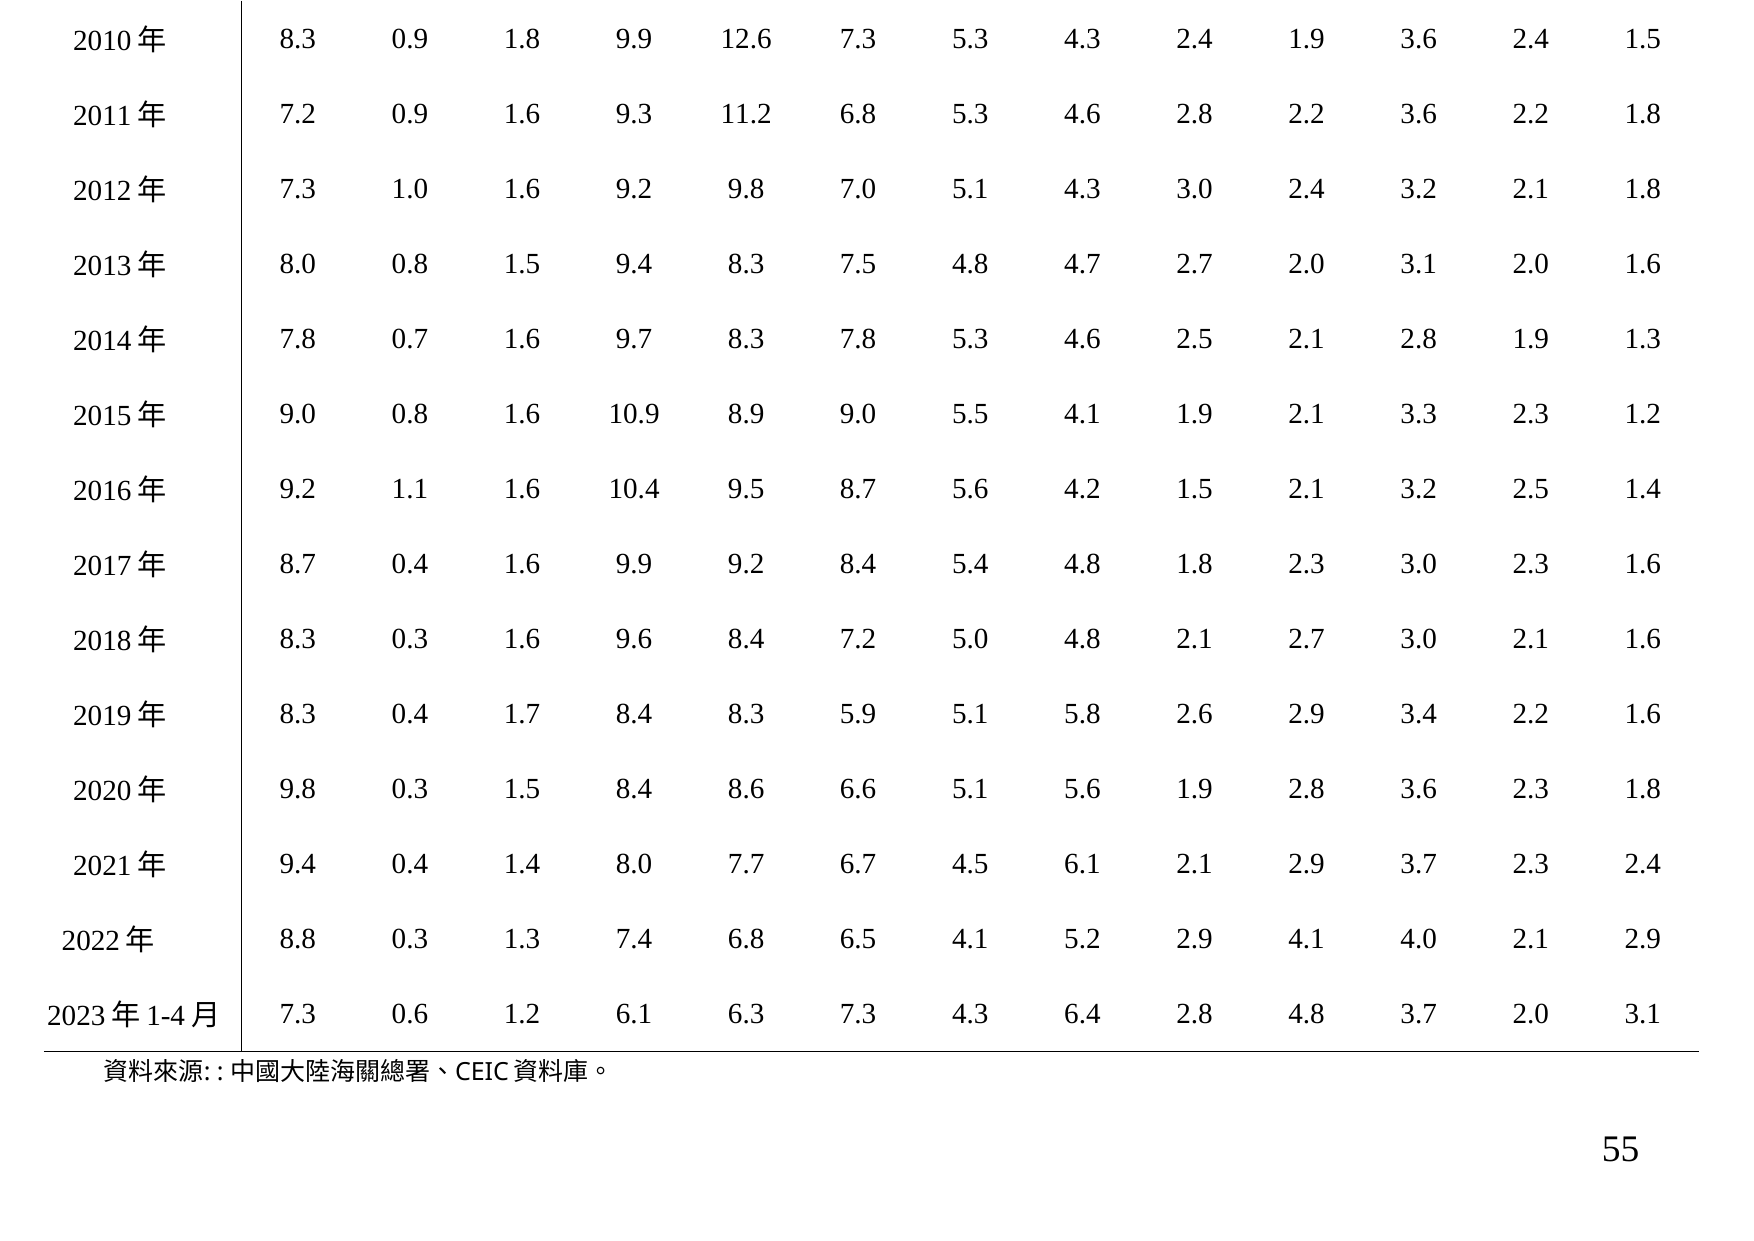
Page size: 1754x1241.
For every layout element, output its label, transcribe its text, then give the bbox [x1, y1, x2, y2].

table_cell 3.7 [1362, 976, 1474, 1051]
table_cell 3.6 [1362, 751, 1474, 826]
table_cell 2018年 [44, 601, 241, 676]
table_cell 2.1 [1474, 151, 1586, 226]
table_cell 8.3 [690, 676, 802, 751]
table_cell 2.2 [1250, 76, 1362, 151]
table_cell 3.1 [1362, 226, 1474, 301]
table_cell 2015年 [44, 376, 241, 451]
table_cell 1.6 [466, 76, 578, 151]
table_cell 6.1 [1026, 826, 1138, 901]
table_cell 7.4 [578, 901, 690, 976]
table_cell 8.3 [690, 301, 802, 376]
table_cell 5.5 [914, 376, 1026, 451]
table_cell 2.7 [1138, 226, 1250, 301]
table_cell 6.5 [802, 901, 914, 976]
table_cell 2.4 [1250, 151, 1362, 226]
table_cell 0.9 [354, 76, 466, 151]
table_cell 8.3 [242, 676, 353, 751]
table_cell 1.9 [1138, 751, 1250, 826]
table_cell 1.8 [1586, 151, 1698, 226]
table_cell 0.7 [354, 301, 466, 376]
table_cell 1.9 [1250, 1, 1362, 76]
table_cell 1.3 [1586, 301, 1698, 376]
table_cell 2.1 [1250, 451, 1362, 526]
table_cell 6.3 [690, 976, 802, 1051]
table_cell 2022年 [44, 901, 241, 976]
table_cell 3.0 [1362, 526, 1474, 601]
table_cell 1.6 [1586, 226, 1698, 301]
table_cell 6.7 [802, 826, 914, 901]
table_cell 2.8 [1138, 976, 1250, 1051]
table_cell 4.8 [914, 226, 1026, 301]
table_cell 5.1 [914, 151, 1026, 226]
table_cell 2.6 [1138, 676, 1250, 751]
table_cell 9.8 [690, 151, 802, 226]
table_cell 5.4 [914, 526, 1026, 601]
table_cell 2.2 [1474, 76, 1586, 151]
table_cell 1.7 [466, 676, 578, 751]
table_cell 3.6 [1362, 1, 1474, 76]
table_cell 1.6 [466, 451, 578, 526]
table_cell 1.0 [354, 151, 466, 226]
table_cell 4.1 [1250, 901, 1362, 976]
table_cell 8.4 [802, 526, 914, 601]
table_cell 3.3 [1362, 376, 1474, 451]
table_cell 2014年 [44, 301, 241, 376]
table_cell 5.3 [914, 301, 1026, 376]
table_cell 1.6 [466, 601, 578, 676]
table_cell 4.1 [1026, 376, 1138, 451]
table_cell 1.8 [466, 1, 578, 76]
table_cell 2.4 [1138, 1, 1250, 76]
table_cell 4.1 [914, 901, 1026, 976]
table_cell 0.4 [354, 526, 466, 601]
table_cell 2011年 [44, 76, 241, 151]
table_cell 1.1 [354, 451, 466, 526]
table_cell 8.3 [242, 1, 353, 76]
table_cell 1.6 [466, 376, 578, 451]
table_cell 2.8 [1250, 751, 1362, 826]
table_cell 2.8 [1362, 301, 1474, 376]
table_cell 2.9 [1138, 901, 1250, 976]
table_cell 9.8 [242, 751, 353, 826]
table_cell 2.3 [1474, 526, 1586, 601]
table_cell 9.2 [690, 526, 802, 601]
table_cell 1.4 [1586, 451, 1698, 526]
table_cell 9.0 [802, 376, 914, 451]
table_cell 2.7 [1250, 601, 1362, 676]
table_cell 2017年 [44, 526, 241, 601]
table_cell 0.4 [354, 676, 466, 751]
table_cell 8.7 [802, 451, 914, 526]
table_cell 2.3 [1250, 526, 1362, 601]
table_cell 9.2 [578, 151, 690, 226]
table_cell 1.9 [1138, 376, 1250, 451]
table_cell 7.8 [242, 301, 353, 376]
table_cell 2.1 [1138, 826, 1250, 901]
table_cell 2.0 [1474, 226, 1586, 301]
table_cell 2.0 [1250, 226, 1362, 301]
table_cell 5.6 [914, 451, 1026, 526]
table_cell 9.2 [242, 451, 353, 526]
table_cell 0.3 [354, 901, 466, 976]
table_cell 2012年 [44, 151, 241, 226]
table_cell 2013年 [44, 226, 241, 301]
table_cell 9.9 [578, 1, 690, 76]
table_cell 8.3 [242, 601, 353, 676]
table_cell 1.3 [466, 901, 578, 976]
table_cell 9.7 [578, 301, 690, 376]
table_cell 2.1 [1474, 601, 1586, 676]
table_cell 1.6 [466, 151, 578, 226]
table_cell 6.1 [578, 976, 690, 1051]
table_cell 7.5 [802, 226, 914, 301]
table_cell 5.6 [1026, 751, 1138, 826]
table_cell 4.7 [1026, 226, 1138, 301]
table_cell 2.5 [1474, 451, 1586, 526]
table_cell 9.5 [690, 451, 802, 526]
table_cell 4.0 [1362, 901, 1474, 976]
table_cell 0.9 [354, 1, 466, 76]
table_cell 3.4 [1362, 676, 1474, 751]
table_cell 4.3 [1026, 151, 1138, 226]
table_cell 3.1 [1586, 976, 1698, 1051]
table_cell 1.2 [1586, 376, 1698, 451]
table_cell 9.4 [578, 226, 690, 301]
table_cell 10.9 [578, 376, 690, 451]
table_cell 2.9 [1250, 676, 1362, 751]
table_cell 2.1 [1474, 901, 1586, 976]
table_cell 9.4 [242, 826, 353, 901]
table_cell 2.9 [1586, 901, 1698, 976]
table_cell 2020年 [44, 751, 241, 826]
table_cell 4.5 [914, 826, 1026, 901]
table_cell 4.6 [1026, 76, 1138, 151]
table_cell 6.6 [802, 751, 914, 826]
table_cell 8.7 [242, 526, 353, 601]
table_cell 7.2 [802, 601, 914, 676]
table_cell 3.7 [1362, 826, 1474, 901]
table_cell 2023年1-4月 [44, 976, 241, 1051]
table_cell 10.4 [578, 451, 690, 526]
subtitle 資料來源: : 中國大陸海關總署、CEIC資料庫。 [103, 1052, 1639, 1089]
table_cell 7.0 [802, 151, 914, 226]
table_cell 3.0 [1138, 151, 1250, 226]
table_cell 2.5 [1138, 301, 1250, 376]
table_cell 0.4 [354, 826, 466, 901]
table_cell 7.3 [802, 976, 914, 1051]
table_cell 5.9 [802, 676, 914, 751]
table_cell 1.6 [1586, 526, 1698, 601]
table_cell 4.3 [1026, 1, 1138, 76]
table_cell 5.3 [914, 76, 1026, 151]
table_cell 2.4 [1586, 826, 1698, 901]
table_cell 2016年 [44, 451, 241, 526]
table_cell 6.8 [690, 901, 802, 976]
table_cell 2.3 [1474, 751, 1586, 826]
table_cell 4.8 [1026, 601, 1138, 676]
table_cell 1.6 [466, 301, 578, 376]
table_cell 5.1 [914, 676, 1026, 751]
table_cell 8.0 [242, 226, 353, 301]
table_cell 2.1 [1250, 301, 1362, 376]
table_cell 2.0 [1474, 976, 1586, 1051]
table_cell 7.8 [802, 301, 914, 376]
table_cell 2.1 [1250, 376, 1362, 451]
table_cell 2021年 [44, 826, 241, 901]
table_cell 5.8 [1026, 676, 1138, 751]
table_cell 5.2 [1026, 901, 1138, 976]
table_cell 1.2 [466, 976, 578, 1051]
table_cell 8.4 [690, 601, 802, 676]
table_cell 9.6 [578, 601, 690, 676]
table_cell 5.1 [914, 751, 1026, 826]
table_cell 4.2 [1026, 451, 1138, 526]
table_cell 3.6 [1362, 76, 1474, 151]
table_cell 1.4 [466, 826, 578, 901]
table_cell 0.6 [354, 976, 466, 1051]
table_cell 4.6 [1026, 301, 1138, 376]
table_cell 2.3 [1474, 376, 1586, 451]
table_cell 8.0 [578, 826, 690, 901]
table_cell 7.7 [690, 826, 802, 901]
table_cell 7.3 [802, 1, 914, 76]
table_cell 9.9 [578, 526, 690, 601]
table_cell 0.3 [354, 601, 466, 676]
table_cell 1.6 [1586, 601, 1698, 676]
table_cell 8.4 [578, 676, 690, 751]
table_cell 1.9 [1474, 301, 1586, 376]
table_cell 1.5 [466, 751, 578, 826]
table_cell 8.8 [242, 901, 353, 976]
table_cell 2.3 [1474, 826, 1586, 901]
table_cell 2.8 [1138, 76, 1250, 151]
table_cell 1.8 [1586, 751, 1698, 826]
table_cell 0.8 [354, 376, 466, 451]
table_cell 1.5 [1138, 451, 1250, 526]
table_cell 1.6 [1586, 676, 1698, 751]
table_cell 1.5 [1586, 1, 1698, 76]
table_cell 4.8 [1026, 526, 1138, 601]
table_cell 7.3 [242, 151, 353, 226]
table_cell 1.8 [1586, 76, 1698, 151]
table_cell 2010年 [44, 1, 241, 76]
table_cell 2.2 [1474, 676, 1586, 751]
table_cell 7.2 [242, 76, 353, 151]
table_cell 1.5 [466, 226, 578, 301]
table_cell 2019年 [44, 676, 241, 751]
table_cell 1.6 [466, 526, 578, 601]
table_cell 9.0 [242, 376, 353, 451]
table_cell 3.0 [1362, 601, 1474, 676]
table_cell 7.3 [242, 976, 353, 1051]
table_cell 2.1 [1138, 601, 1250, 676]
table_cell 2.4 [1474, 1, 1586, 76]
table_cell 6.8 [802, 76, 914, 151]
table_cell 3.2 [1362, 451, 1474, 526]
table_cell 8.3 [690, 226, 802, 301]
table_cell 9.3 [578, 76, 690, 151]
table_cell 0.8 [354, 226, 466, 301]
table_cell 5.3 [914, 1, 1026, 76]
table_cell 4.8 [1250, 976, 1362, 1051]
table_cell 6.4 [1026, 976, 1138, 1051]
table_cell 8.9 [690, 376, 802, 451]
table_cell 8.4 [578, 751, 690, 826]
table_cell 3.2 [1362, 151, 1474, 226]
table_cell 0.3 [354, 751, 466, 826]
table_cell 5.0 [914, 601, 1026, 676]
table_cell 2.9 [1250, 826, 1362, 901]
table_cell 8.6 [690, 751, 802, 826]
table_cell 4.3 [914, 976, 1026, 1051]
table_cell 1.8 [1138, 526, 1250, 601]
table_cell 11.2 [690, 76, 802, 151]
table_cell 12.6 [690, 1, 802, 76]
